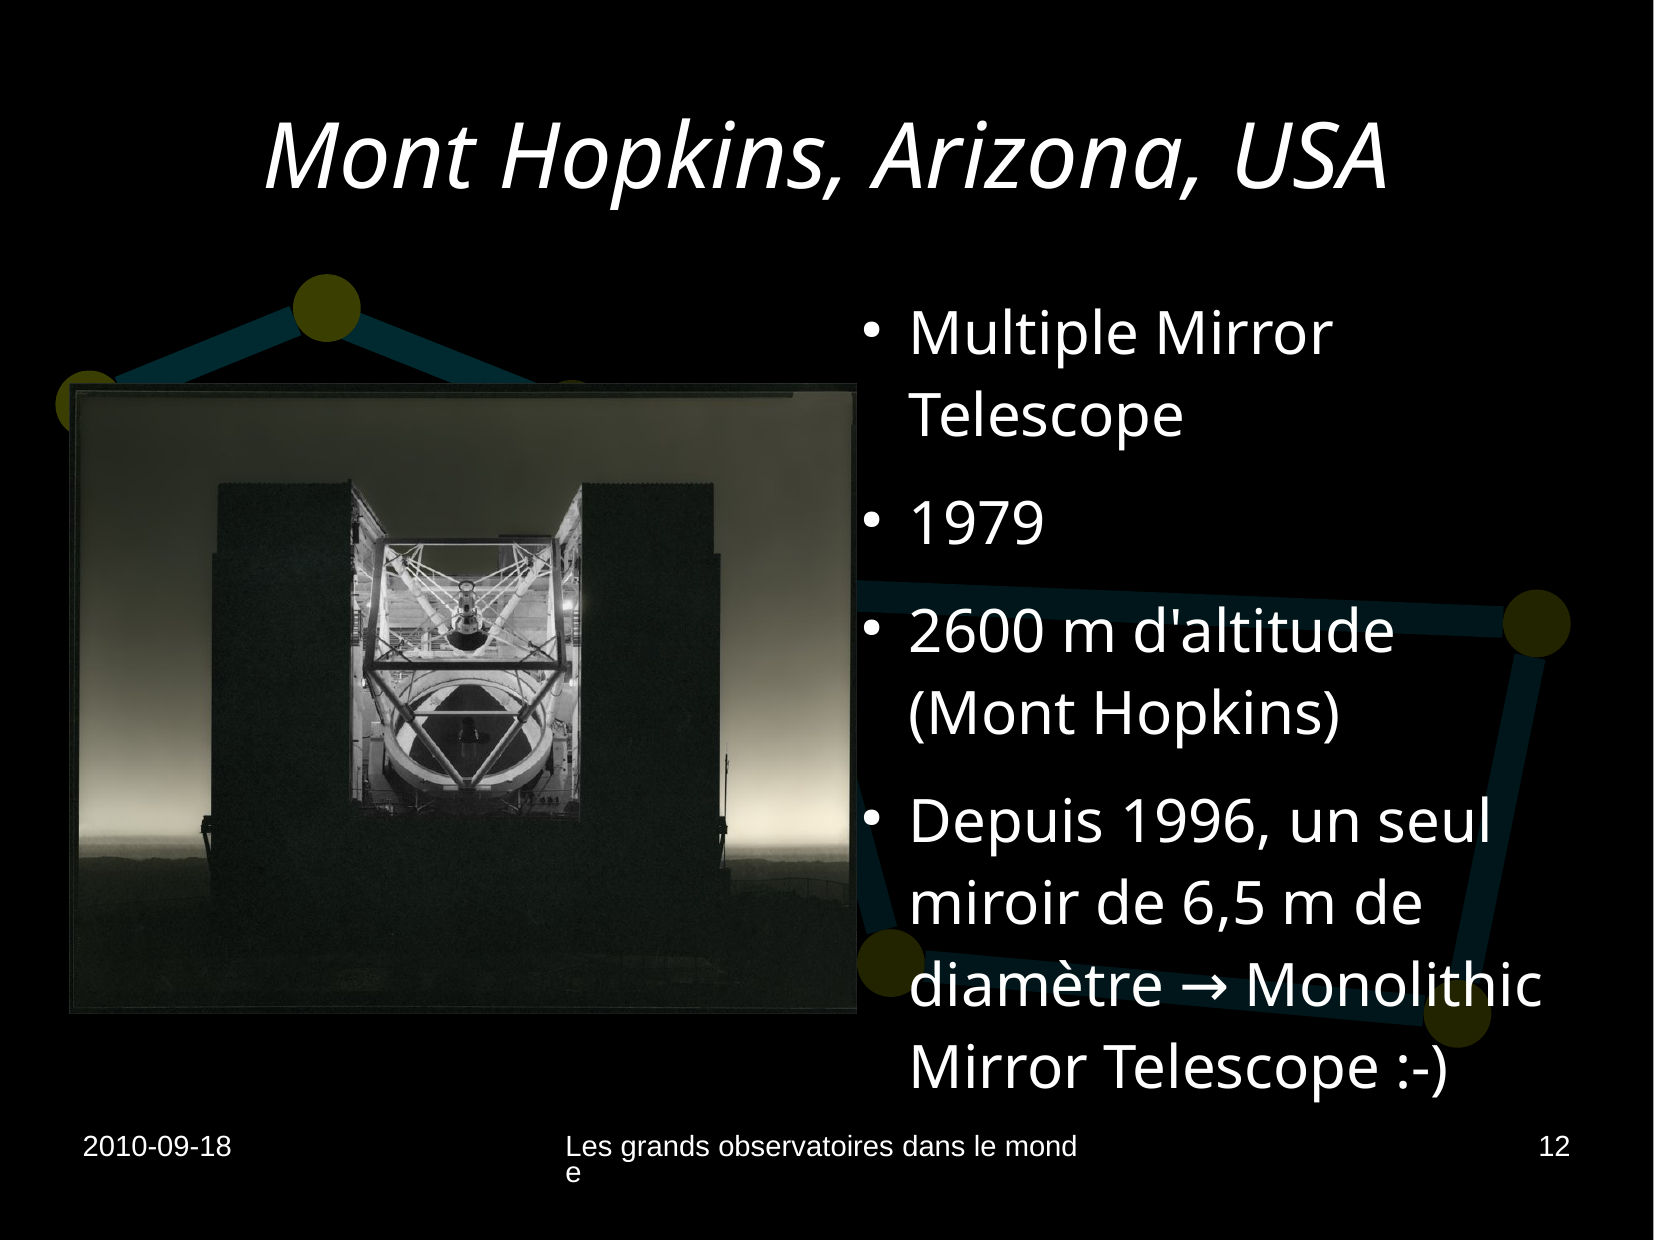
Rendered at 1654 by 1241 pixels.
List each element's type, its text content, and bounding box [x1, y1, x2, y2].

list Multiple Mirror Telescope 1979 2600 m d'altitude (Mont Hopkins) Depuis 1996, un seul miroir de 6,5 m de diamètre → Monolithic Mirror Telescope :-) [845, 290, 1572, 1109]
title Mont Hopkins, Arizona, USA [82, 49, 1571, 257]
picture [69, 383, 857, 1014]
